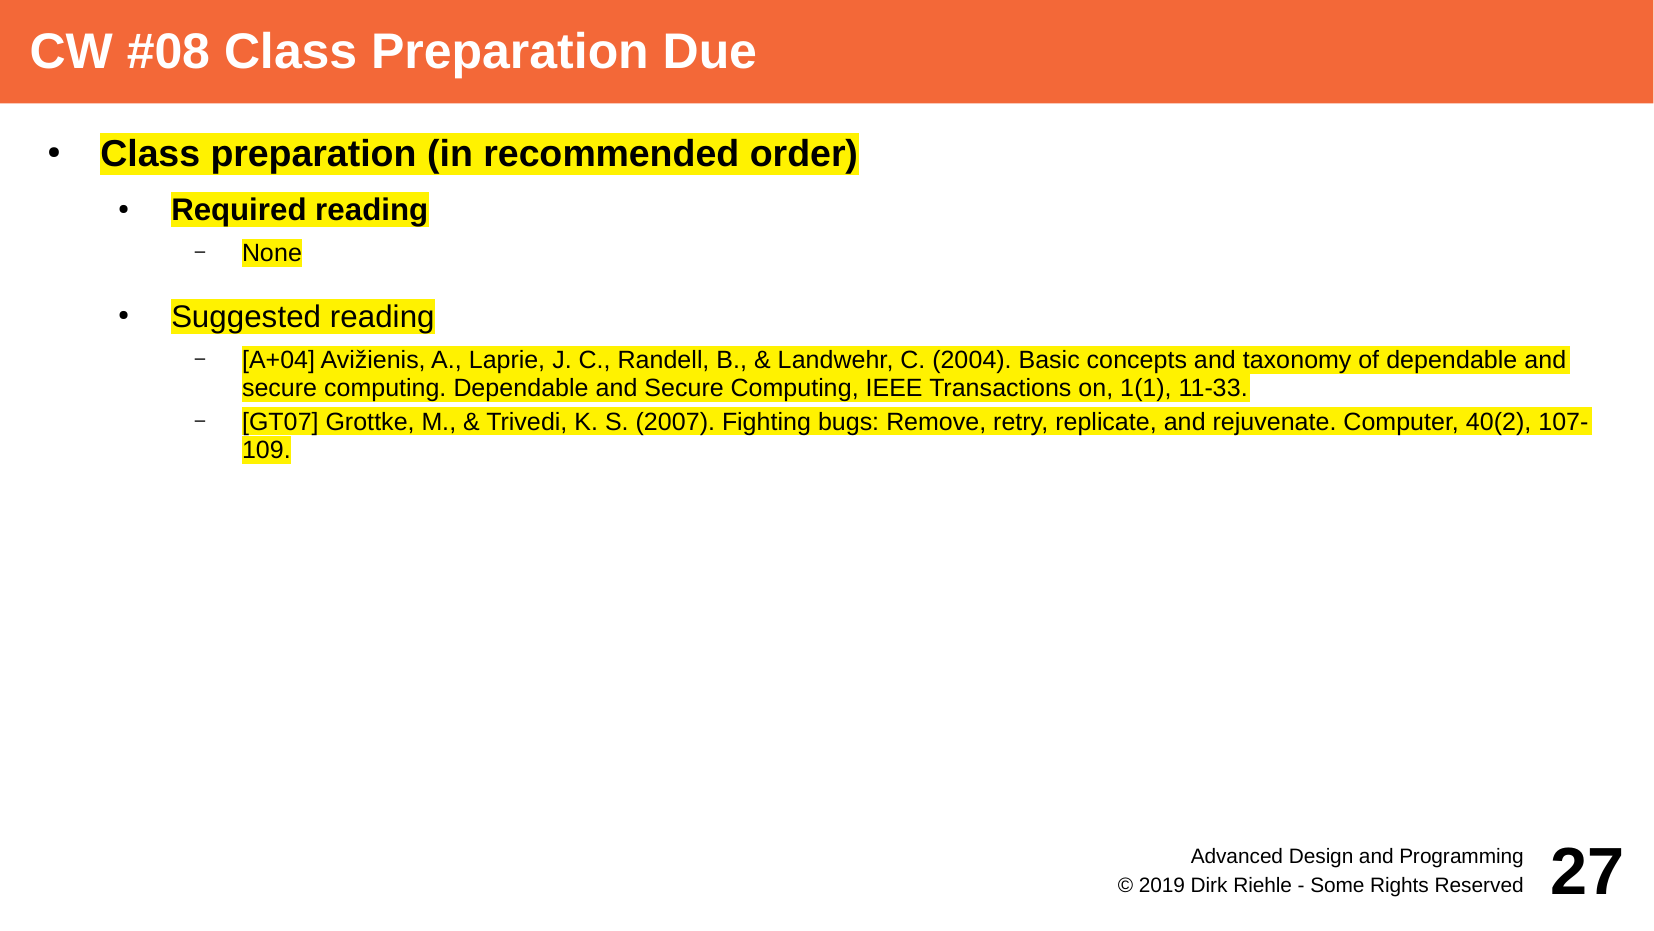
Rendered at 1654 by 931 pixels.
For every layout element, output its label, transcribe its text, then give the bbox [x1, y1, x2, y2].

title CW #08 Class Preparation Due [0, 0, 1654, 104]
list Class preparation (in recommended order) Required reading None Suggested reading [A+04] Avižienis, A., Laprie, J. C., Randell, B., & Landwehr, C. (2004). Basic concepts and taxonomy of dependable and secure computing. Dependable and Secure Computing, IEEE Transactions on, 1(1), 11-33. [GT07] Grottke, M., & Trivedi, K. S. (2007). Fighting bugs: Remove, retry, replicate, and rejuvenate. Computer, 40(2), 107-109. [29, 132, 1625, 813]
